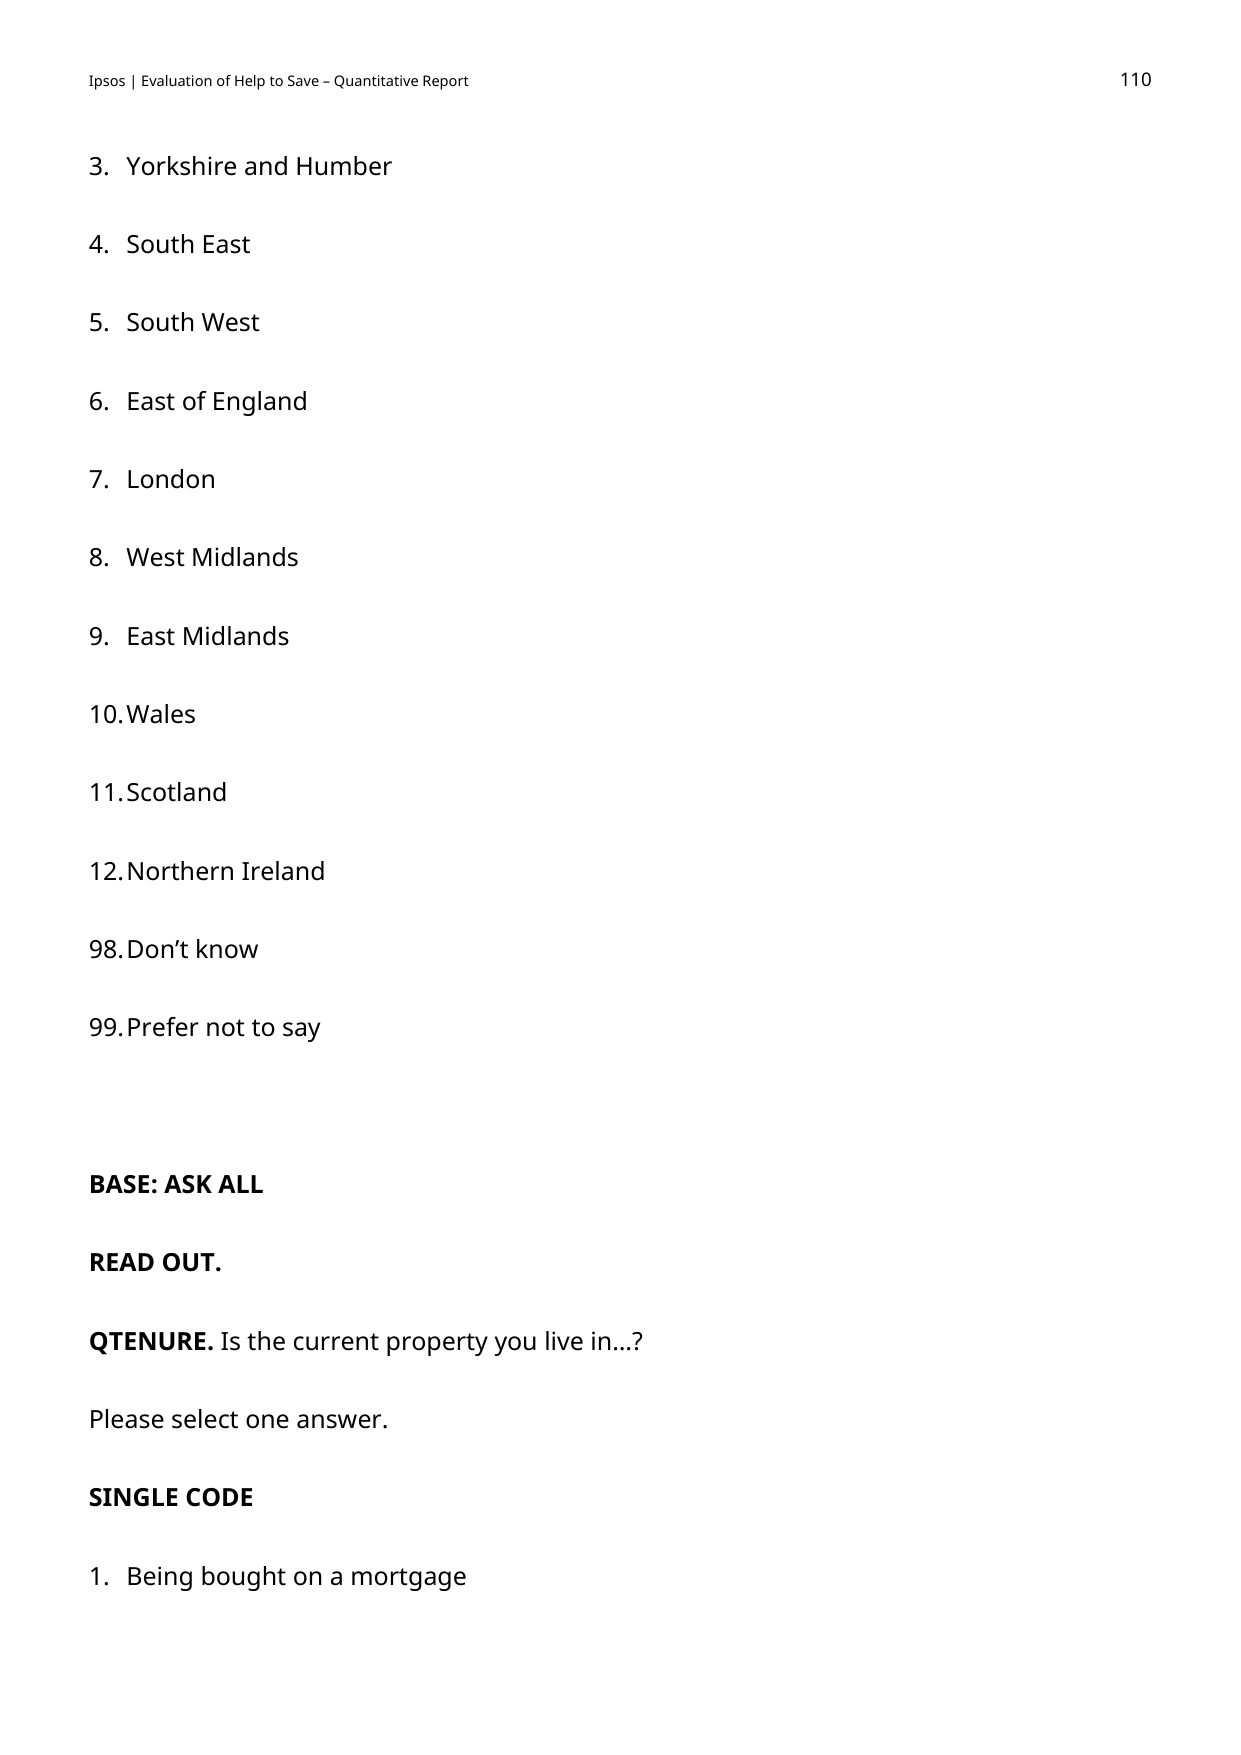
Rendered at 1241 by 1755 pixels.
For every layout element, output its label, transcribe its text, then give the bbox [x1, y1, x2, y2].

list Northern Ireland [89, 853, 1152, 887]
list Don’t know [89, 932, 1152, 966]
list Being bought on a mortgage [89, 1558, 1152, 1592]
list READ OUT. [89, 1245, 1152, 1279]
list London [89, 462, 1152, 496]
list Wales [89, 697, 1152, 731]
list Yorkshire and Humber [89, 148, 1152, 182]
list East of England [89, 383, 1152, 417]
list West Midlands [89, 540, 1152, 574]
list Scotland [89, 775, 1152, 809]
list Please select one answer. [89, 1402, 1152, 1436]
list South West [89, 305, 1152, 339]
list BASE: ASK ALL [89, 1167, 1152, 1201]
list QTENURE. Is the current property you live in…? [89, 1323, 1152, 1357]
list Prefer not to say [89, 1010, 1152, 1044]
list SINGLE CODE [89, 1480, 1152, 1514]
list South East [89, 227, 1152, 261]
list East Midlands [89, 618, 1152, 652]
